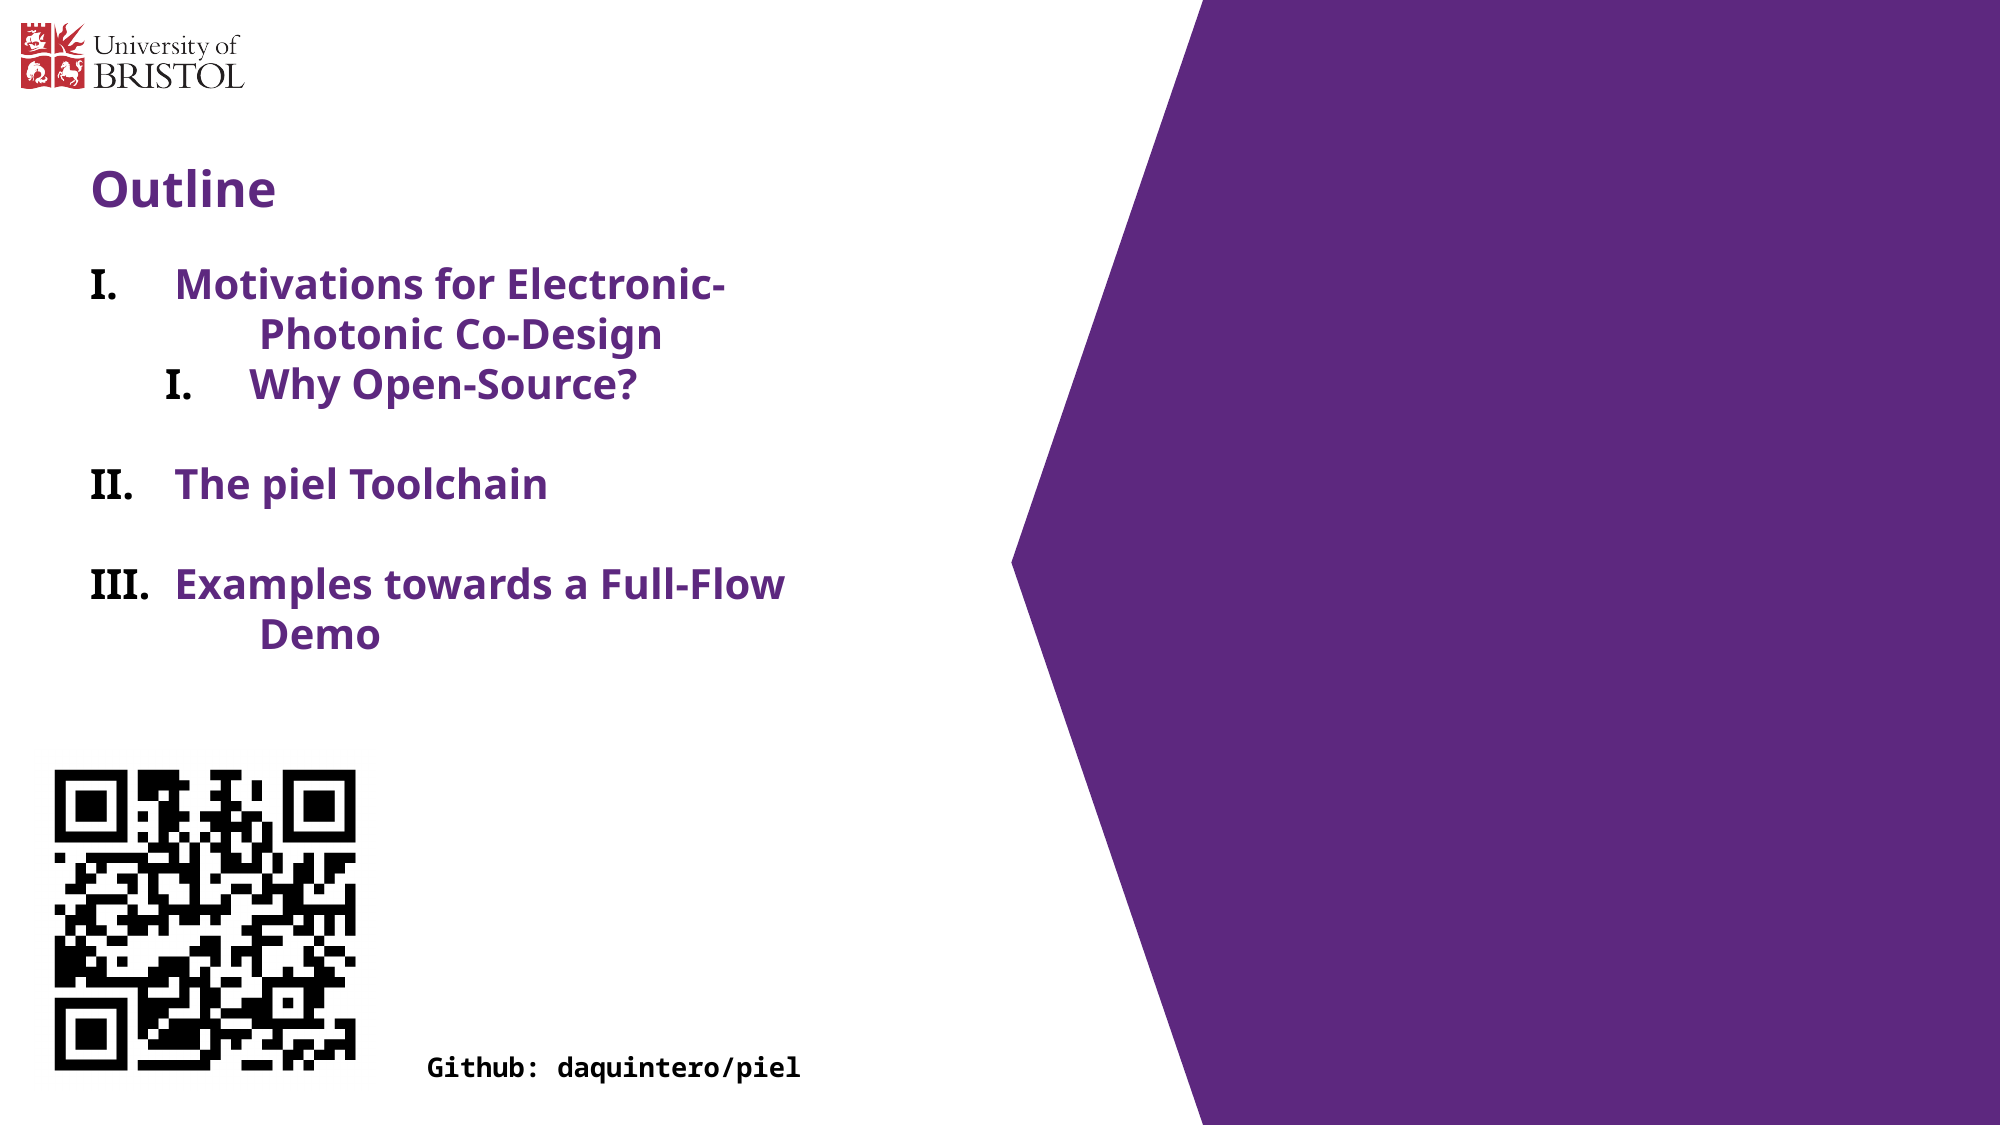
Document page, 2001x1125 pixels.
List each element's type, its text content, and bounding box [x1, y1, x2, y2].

text_box [1011, 0, 2000, 1125]
text_box Github: daquintero/piel [412, 1041, 850, 1088]
picture [21, 23, 245, 89]
picture [34, 749, 376, 1091]
text_box Outline Motivations for Electronic-Photonic Co-Design Why Open-Source? The piel Toolchain Examples towards a Full-Flow Demo [75, 149, 863, 1016]
